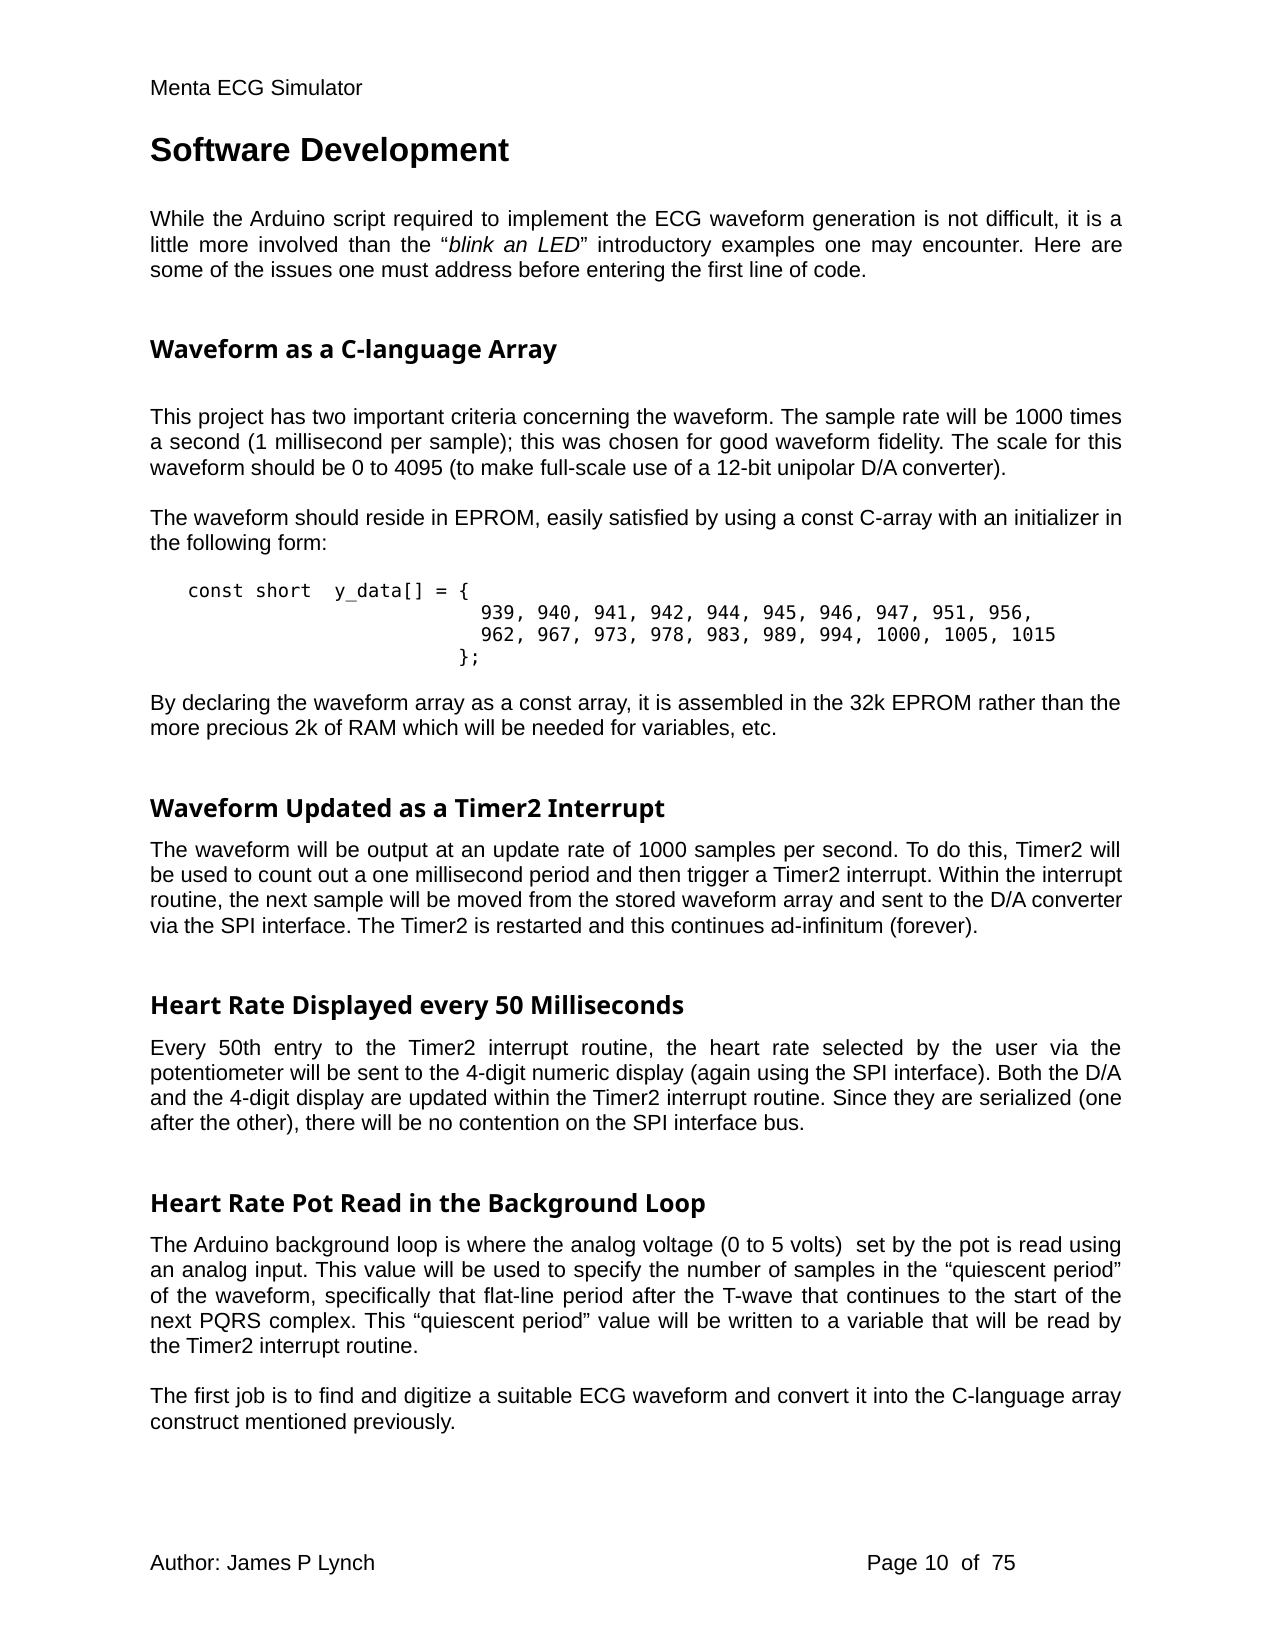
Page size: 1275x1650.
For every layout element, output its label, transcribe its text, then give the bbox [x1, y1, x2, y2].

text const short y_data[] = { [187, 580, 1124, 602]
text The Arduino background loop is where the analog voltage (0 to 5 volts) set by the pot is read using an analog input. This value will be used to specify the number of samples in the “quiescent period” of the waveform, specifically that flat-line period after the T-wave that continues to the start of the next PQRS complex. This “quiescent period” value will be written to a variable that will be read by the Timer2 interrupt routine. [150, 1232, 1124, 1358]
text While the Arduino script required to implement the ECG waveform generation is not difficult, it is a little more involved than the “blink an LED” introductory examples one may encounter. Here are some of the issues one must address before entering the first line of code. [150, 206, 1124, 282]
subtitle Software Development [150, 130, 1124, 169]
text The waveform should reside in EPROM, easily satisfied by using a const C-array with an initializer in the following form: [150, 505, 1124, 555]
text 939, 940, 941, 942, 944, 945, 946, 947, 951, 956, [187, 602, 1124, 624]
subtitle Waveform Updated as a Timer2 Interrupt [150, 790, 1124, 824]
subtitle Heart Rate Pot Read in the Background Loop [150, 1186, 1124, 1220]
text By declaring the waveform array as a const array, it is assembled in the 32k EPROM rather than the more precious 2k of RAM which will be needed for variables, etc. [150, 690, 1124, 740]
text This project has two important criteria concerning the waveform. The sample rate will be 1000 times a second (1 millisecond per sample); this was chosen for good waveform fidelity. The scale for this waveform should be 0 to 4095 (to make full-scale use of a 12-bit unipolar D/A converter). [150, 404, 1124, 479]
subtitle Waveform as a C-language Array [150, 332, 1124, 366]
text The first job is to find and digitize a suitable ECG waveform and convert it into the C-language array construct mentioned previously. [150, 1383, 1124, 1434]
text }; [187, 646, 1124, 668]
text 962, 967, 973, 978, 983, 989, 994, 1000, 1005, 1015 [187, 624, 1124, 646]
subtitle Heart Rate Displayed every 50 Milliseconds [150, 988, 1124, 1022]
text Every 50th entry to the Timer2 interrupt routine, the heart rate selected by the user via the potentiometer will be sent to the 4-digit numeric display (again using the SPI interface). Both the D/A and the 4-digit display are updated within the Timer2 interrupt routine. Since they are serialized (one after the other), there will be no contention on the SPI interface bus. [150, 1034, 1124, 1135]
text The waveform will be output at an update rate of 1000 samples per second. To do this, Timer2 will be used to count out a one millisecond period and then trigger a Timer2 interrupt. Within the interrupt routine, the next sample will be moved from the stored waveform array and sent to the D/A converter via the SPI interface. The Timer2 is restarted and this continues ad-infinitum (forever). [150, 837, 1124, 938]
